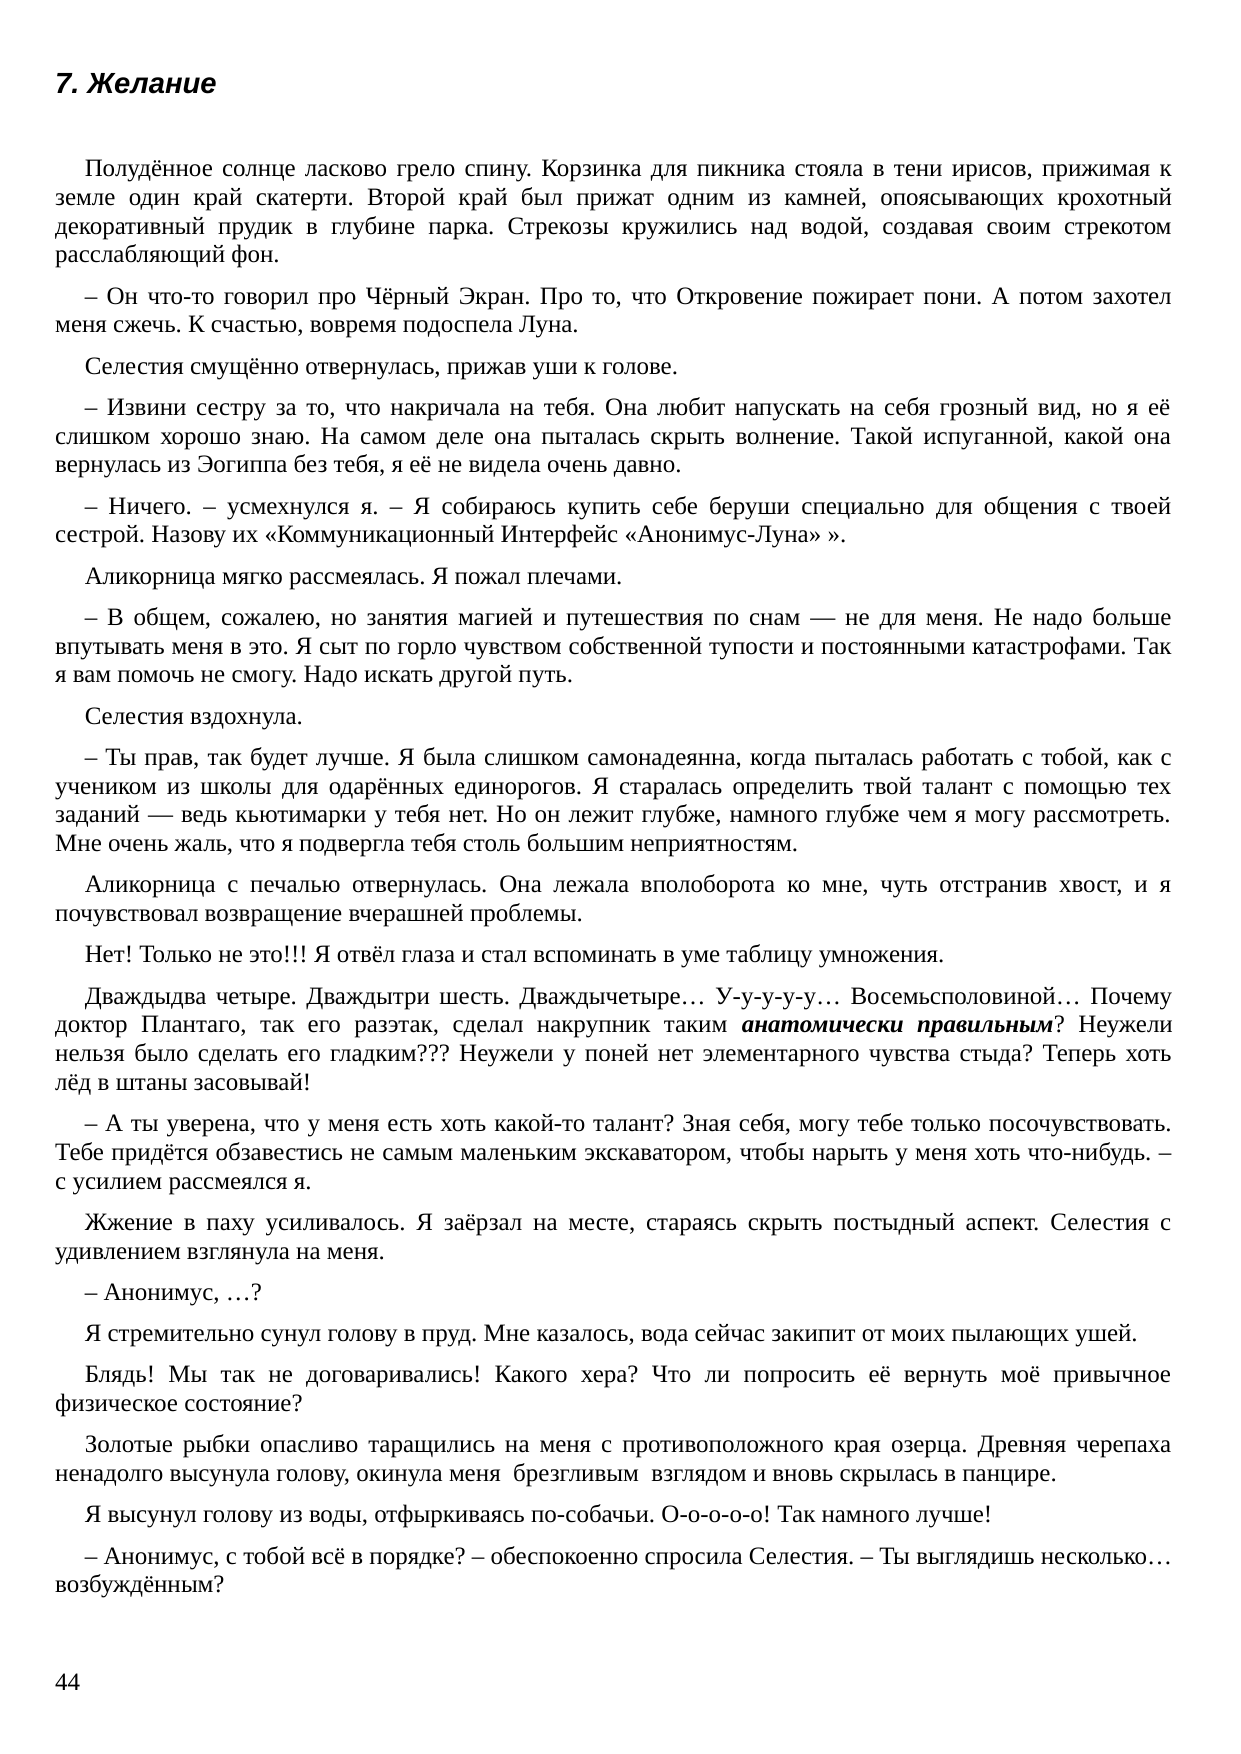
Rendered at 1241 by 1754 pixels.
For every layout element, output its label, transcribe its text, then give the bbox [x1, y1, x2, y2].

text Селестия вздохнула. [55, 701, 1173, 729]
text Нет! Только не это!!! Я отвёл глаза и стал вспоминать в уме таблицу умножения. [55, 939, 1173, 968]
text – Ты прав, так будет лучше. Я была слишком самонадеянна, когда пыталась работать с тобой, как с учеником из школы для одарённых единорогов. Я старалась определить твой талант с помощью тех заданий — ведь кьютимарки у тебя нет. Но он лежит глубже, намного глубже чем я могу рассмотреть. Мне очень жаль, что я подвергла тебя столь большим неприятностям. [55, 742, 1173, 857]
text – В общем, сожалею, но занятия магией и путешествия по снам — не для меня. Не надо больше впутывать меня в это. Я сыт по горло чувством собственной тупости и постоянными катастрофами. Так я вам помочь не смогу. Надо искать другой путь. [55, 602, 1173, 688]
text Золотые рыбки опасливо таращились на меня с противоположного края озерца. Древняя черепаха ненадолго высунула голову, окинула меня брезгливым взглядом и вновь скрылась в панцире. [55, 1429, 1173, 1487]
text Жжение в паху усиливалось. Я заёрзал на месте, стараясь скрыть постыдный аспект. Селестия с удивлением взглянула на меня. [55, 1207, 1173, 1264]
text Аликорница с печалью отвернулась. Она лежала вполоборота ко мне, чуть отстранив хвост, и я почувствовал возвращение вчерашней проблемы. [55, 869, 1173, 927]
text Полудённое солнце ласково грело спину. Корзинка для пикника стояла в тени ирисов, прижимая к земле один край скатерти. Второй край был прижат одним из камней, опоясывающих крохотный декоративный прудик в глубине парка. Стрекозы кружились над водой, создавая своим стрекотом расслабляющий фон. [55, 153, 1173, 268]
text – Он что-то говорил про Чёрный Экран. Про то, что Откровение пожирает пони. А потом захотел меня сжечь. К счастью, вовремя подоспела Луна. [55, 281, 1173, 338]
text Дваждыдва четыре. Дваждытри шесть. Дваждычетыре… У-у-у-у-у… Восемьсполовиной… Почему доктор Плантаго, так его разэтак, сделал накрупник таким анатомически правильным? Неужели нельзя было сделать его гладким??? Неужели у поней нет элементарного чувства стыда? Теперь хоть лёд в штаны засовывай! [55, 981, 1173, 1096]
text – Анонимус, …? [55, 1277, 1173, 1306]
text – Ничего. – усмехнулся я. – Я собираюсь купить себе беруши специально для общения с твоей сестрой. Назову их «Коммуникационный Интерфейс «Анонимус-Луна» ». [55, 491, 1173, 548]
text – А ты уверена, что у меня есть хоть какой-то талант? Зная себя, могу тебе только посочувствовать. Тебе придётся обзавестись не самым маленьким экскаватором, чтобы нарыть у меня хоть что-нибудь. – с усилием рассмеялся я. [55, 1108, 1173, 1194]
subtitle 7. Желание [55, 66, 1173, 99]
text Аликорница мягко рассмеялась. Я пожал плечами. [55, 561, 1173, 589]
text – Извини сестру за то, что накричала на тебя. Она любит напускать на себя грозный вид, но я её слишком хорошо знаю. На самом деле она пыталась скрыть волнение. Такой испуганной, какой она вернулась из Эогиппа без тебя, я её не видела очень давно. [55, 392, 1173, 478]
text – Анонимус, с тобой всё в порядке? – обеспокоенно спросила Селестия. – Ты выглядишь несколько… возбуждённым? [55, 1541, 1173, 1598]
text Я высунул голову из воды, отфыркиваясь по-собачьи. О-о-о-о-о! Так намного лучше! [55, 1499, 1173, 1528]
text Я стремительно сунул голову в пруд. Мне казалось, вода сейчас закипит от моих пылающих ушей. [55, 1318, 1173, 1347]
text Блядь! Мы так не договаривались! Какого хера? Что ли попросить её вернуть моё привычное физическое состояние? [55, 1359, 1173, 1417]
text Селестия смущённо отвернулась, прижав уши к голове. [55, 351, 1173, 379]
